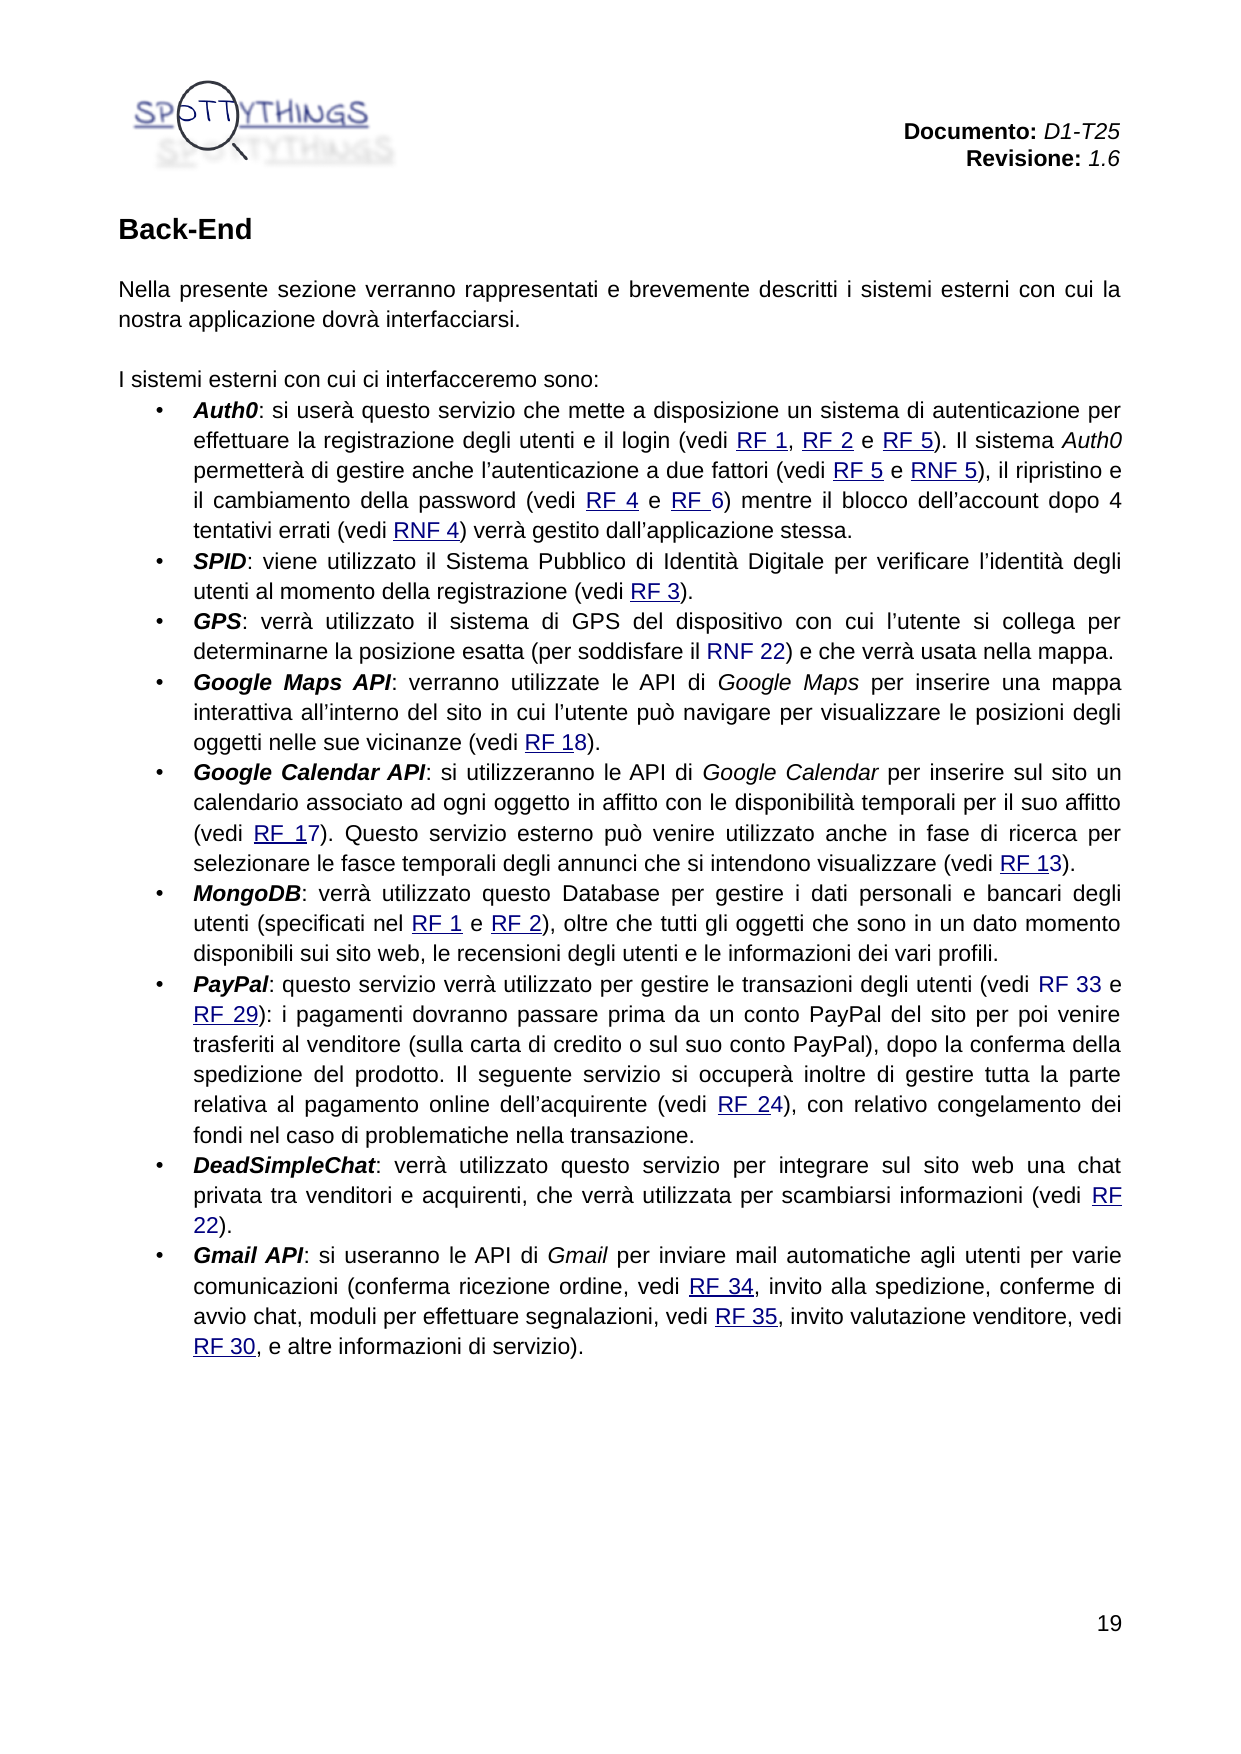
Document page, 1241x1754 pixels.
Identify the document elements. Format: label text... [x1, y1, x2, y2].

picture [123, 73, 399, 187]
list DeadSimpleChat: verrà utilizzato questo servizio per integrare sul sito web una chat privata tra venditori e acquirenti, che verrà utilizzata per scambiarsi informazioni (vedi RF 22). [156, 1152, 1122, 1239]
text I sistemi esterni con cui ci interfacceremo sono: [118, 366, 1122, 393]
list Gmail API: si useranno le API di Gmail per inviare mail automatiche agli utenti per varie comunicazioni (conferma ricezione ordine, vedi RF 34, invito alla spedizione, conferme di avvio chat, moduli per effettuare segnalazioni, vedi RF 35, invito valutazione venditore, vedi RF 30, e altre informazioni di servizio). [156, 1242, 1122, 1359]
list Google Calendar API: si utilizzeranno le API di Google Calendar per inserire sul sito un calendario associato ad ogni oggetto in affitto con le disponibilità temporali per il suo affitto (vedi RF 17). Questo servizio esterno può venire utilizzato anche in fase di ricerca per selezionare le fasce temporali degli annunci che si intendono visualizzare (vedi RF 13). [156, 759, 1122, 876]
list Auth0: si userà questo servizio che mette a disposizione un sistema di autenticazione per effettuare la registrazione degli utenti e il login (vedi RF 1, RF 2 e RF 5). Il sistema Auth0 permetterà di gestire anche l’autenticazione a due fattori (vedi RF 5 e RNF 5), il ripristino e il cambiamento della password (vedi RF 4 e RF 6) mentre il blocco dell’account dopo 4 tentativi errati (vedi RNF 4) verrà gestito dall’applicazione stessa. [156, 397, 1122, 544]
list MongoDB: verrà utilizzato questo Database per gestire i dati personali e bancari degli utenti (specificati nel RF 1 e RF 2), oltre che tutti gli oggetti che sono in un dato momento disponibili sui sito web, le recensioni degli utenti e le informazioni dei vari profili. [156, 880, 1122, 967]
list SPID: viene utilizzato il Sistema Pubblico di Identità Digitale per verificare l’identità degli utenti al momento della registrazione (vedi RF 3). [156, 548, 1122, 604]
list Google Maps API: verranno utilizzate le API di Google Maps per inserire una mappa interattiva all’interno del sito in cui l’utente può navigare per visualizzare le posizioni degli oggetti nelle sue vicinanze (vedi RF 18). [156, 668, 1122, 755]
subtitle Back-End [118, 212, 1122, 246]
list GPS: verrà utilizzato il sistema di GPS del dispositivo con cui l’utente si collega per determinarne la posizione esatta (per soddisfare il RNF 22) e che verrà usata nella mappa. [156, 608, 1122, 665]
text Nella presente sezione verranno rappresentati e brevemente descritti i sistemi esterni con cui la nostra applicazione dovrà interfacciarsi. [118, 276, 1122, 332]
list PayPal: questo servizio verrà utilizzato per gestire le transazioni degli utenti (vedi RF 33 e RF 29): i pagamenti dovranno passare prima da un conto PayPal del sito per poi venire trasferiti al venditore (sulla carta di credito o sul suo conto PayPal), dopo la conferma della spedizione del prodotto. Il seguente servizio si occuperà inoltre di gestire tutta la parte relativa al pagamento online dell’acquirente (vedi RF 24), con relativo congelamento dei fondi nel caso di problematiche nella transazione. [156, 971, 1122, 1148]
